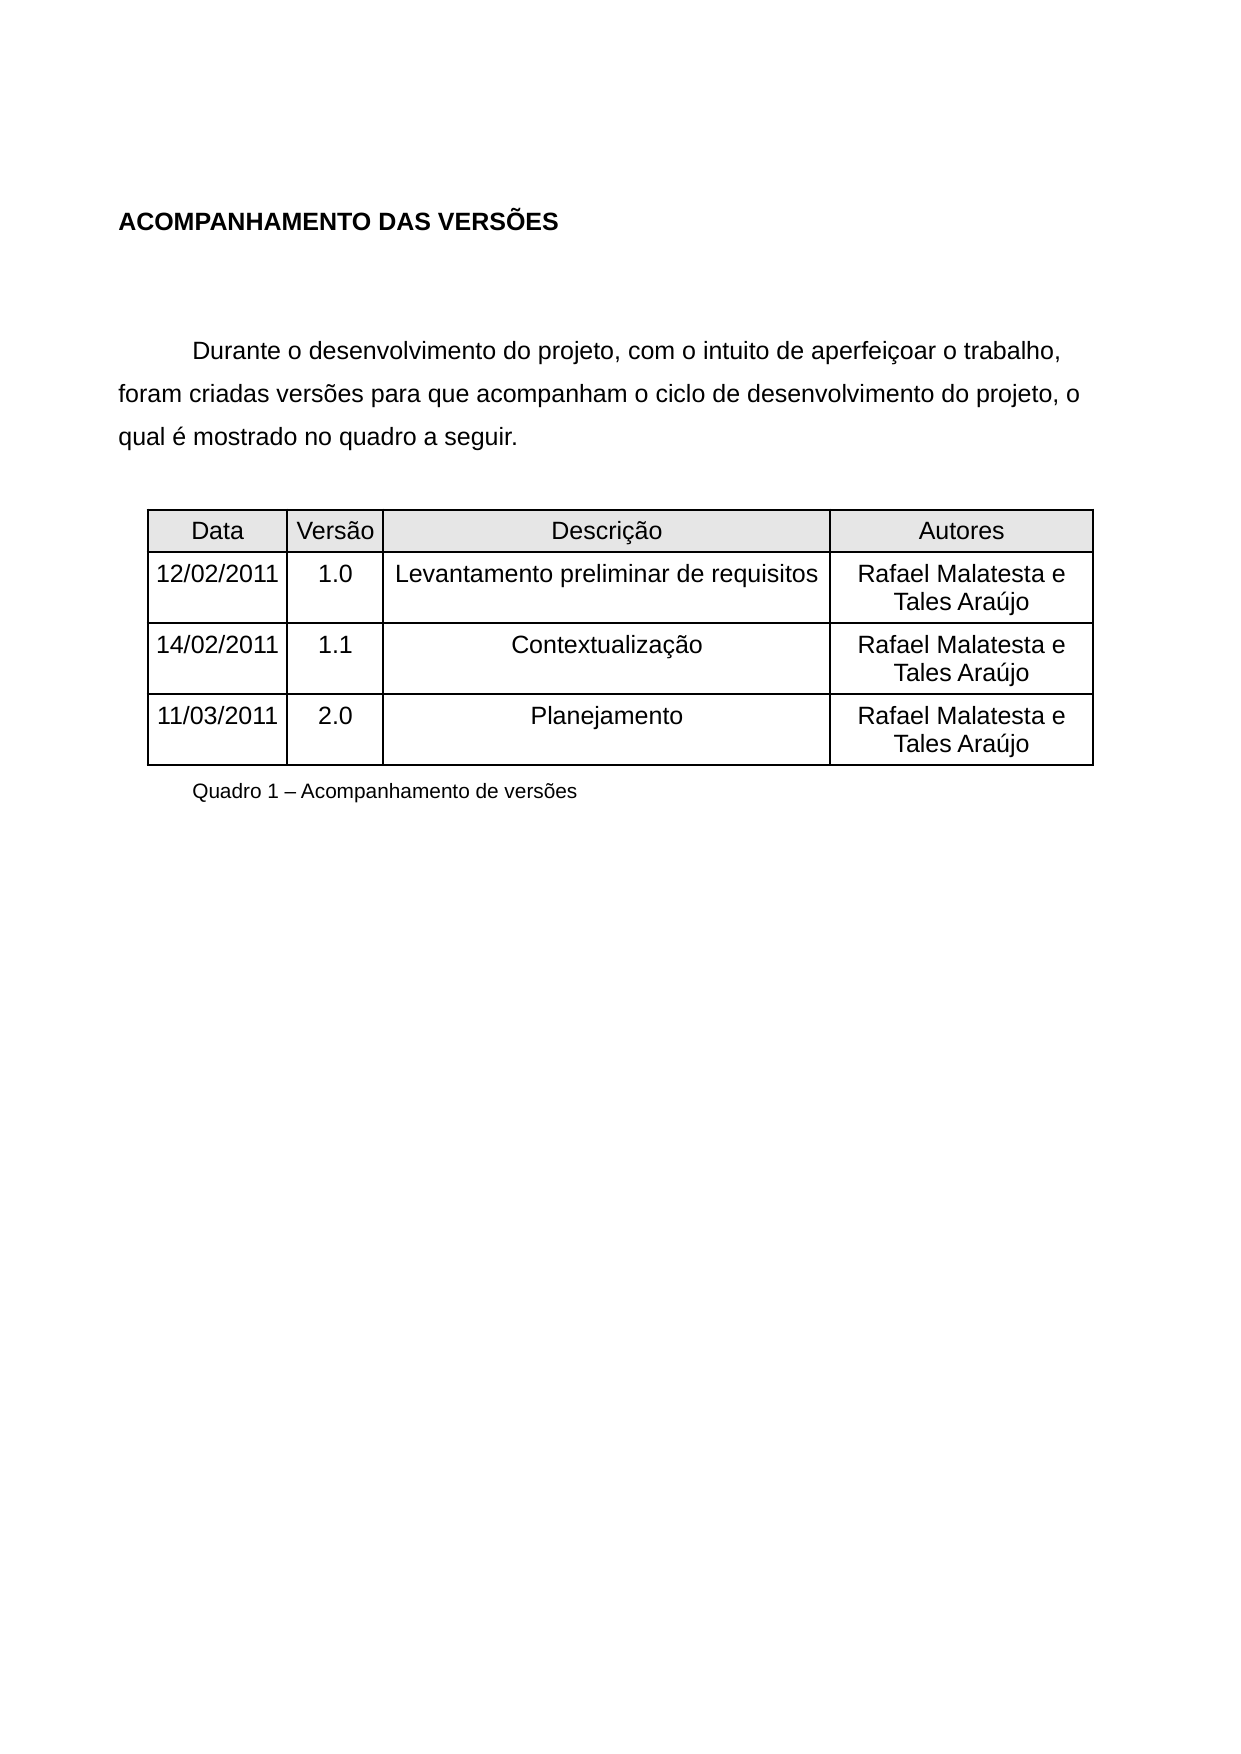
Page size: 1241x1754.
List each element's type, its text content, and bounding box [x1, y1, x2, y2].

table_header Descrição [384, 511, 829, 551]
table_header Autores [831, 511, 1092, 551]
table_cell Planejamento [384, 695, 829, 764]
table_cell 12/02/2011 [149, 553, 286, 622]
table_cell 2.0 [288, 695, 382, 764]
table_cell 1.0 [288, 553, 382, 622]
table_cell Contextualização [384, 624, 829, 693]
table_cell Levantamento preliminar de requisitos [384, 553, 829, 622]
table_cell Rafael Malatesta e Tales Araújo [831, 553, 1092, 622]
table_cell 1.1 [288, 624, 382, 693]
table_header Versão [288, 511, 382, 551]
table_header Data [149, 511, 286, 551]
text ACOMPANHAMENTO DAS VERSÕES [118, 207, 1122, 235]
table_cell Rafael Malatesta e Tales Araújo [831, 695, 1092, 764]
text Quadro 1 – Acompanhamento de versões [118, 778, 1122, 802]
table_cell Rafael Malatesta e Tales Araújo [831, 624, 1092, 693]
text Durante o desenvolvimento do projeto, com o intuito de aperfeiçoar o trabalho, foram criadas versões para que acompanham o ciclo de desenvolvimento do projeto, o qual é mostrado no quadro a seguir. [118, 336, 1122, 451]
table_cell 14/02/2011 [149, 624, 286, 693]
table_cell 11/03/2011 [149, 695, 286, 764]
